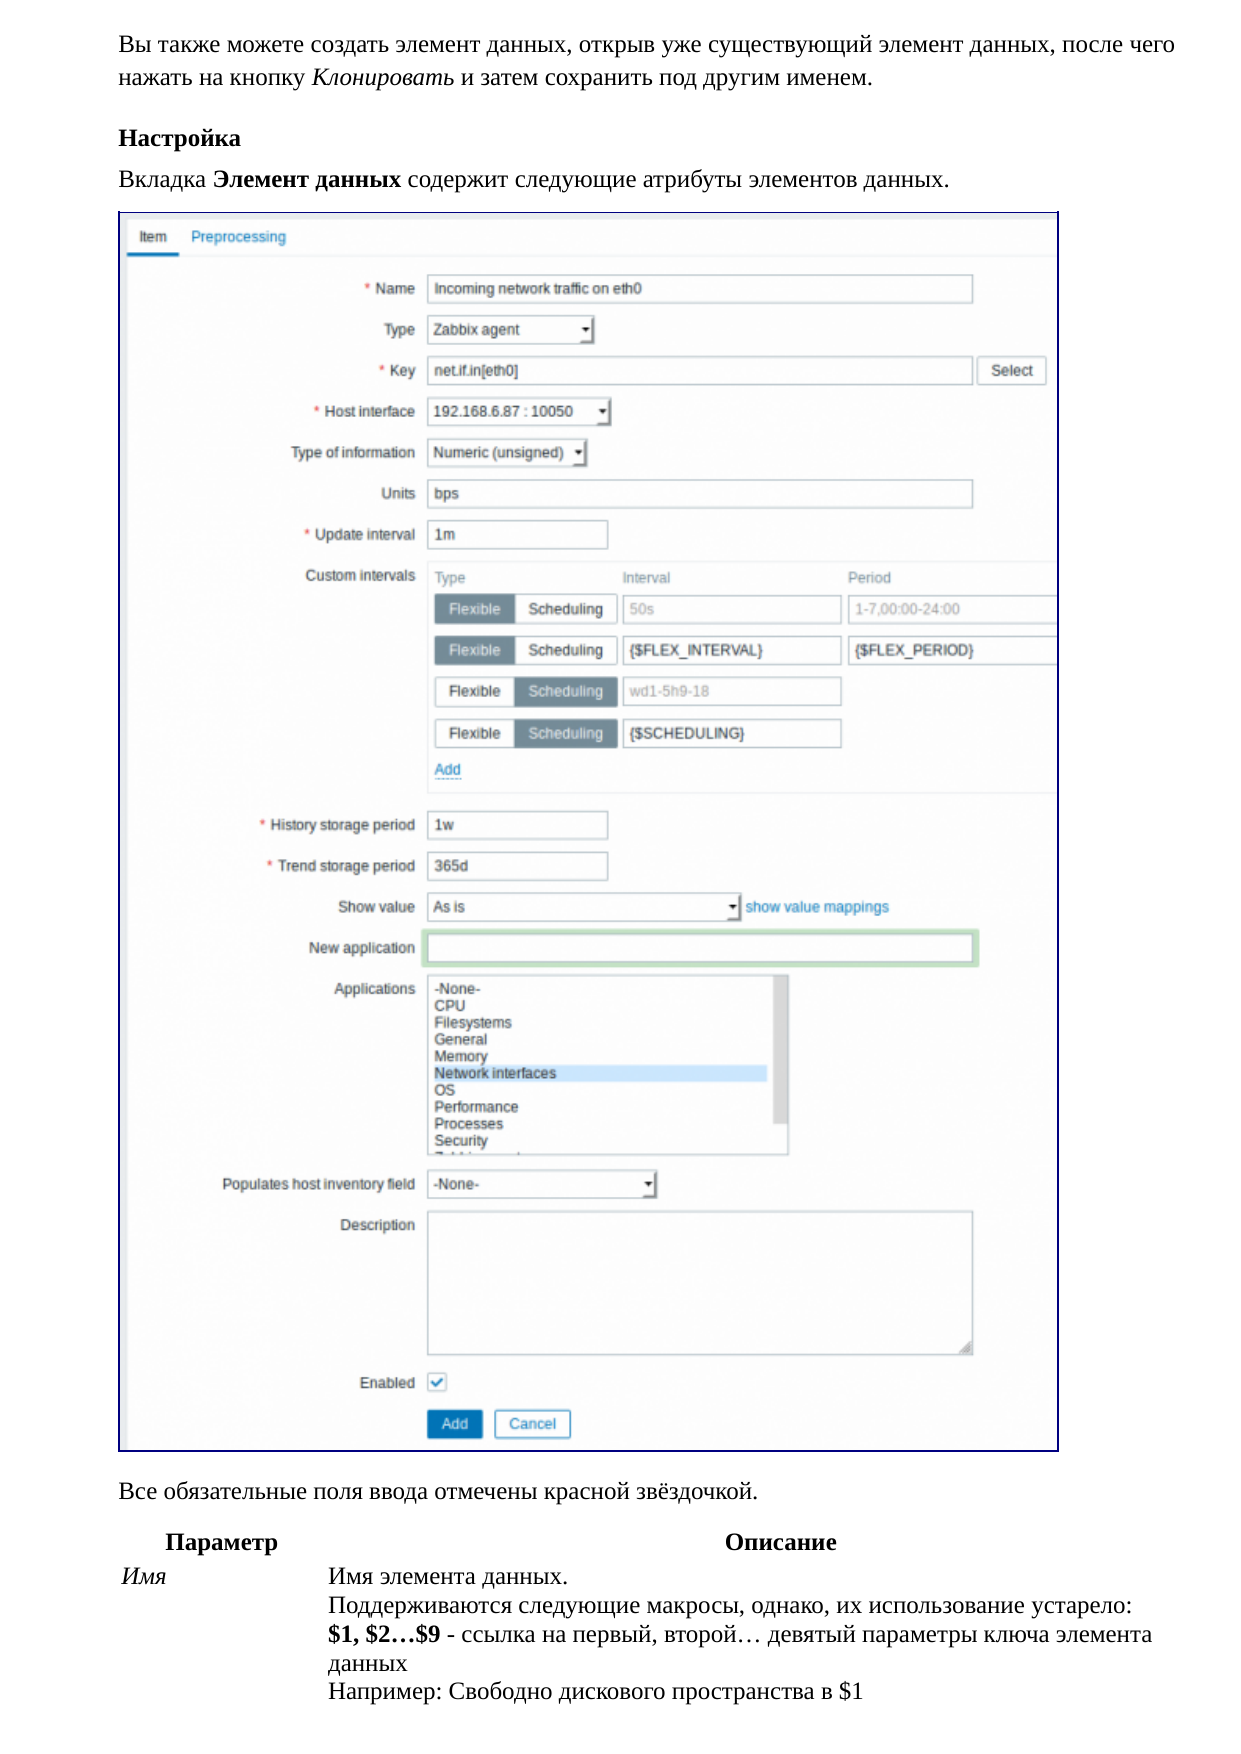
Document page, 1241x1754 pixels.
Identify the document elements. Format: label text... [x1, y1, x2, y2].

table_header Параметр [118, 1524, 325, 1558]
table_cell Имя элемента данных. Поддерживаются следующие макросы, однако, их использование устарело: $1, $2…$9 - ссылка на первый, второй… девятый параметры ключа элемента данных Например: Свободно дискового пространства в $1 [325, 1559, 1236, 1708]
table_header Описание [325, 1524, 1236, 1558]
table_cell Имя [118, 1559, 325, 1708]
picture [120, 213, 1057, 1450]
text Вы также можете создать элемент данных, открыв уже существующий элемент данных, после чего нажать на кнопку Клонировать и затем сохранить под другим именем. [118, 29, 1211, 91]
subtitle Настройка [118, 123, 1211, 151]
text Все обязательные поля ввода отмечены красной звёздочкой. [118, 1476, 1211, 1505]
text Вкладка Элемент данных содержит следующие атрибуты элементов данных. [118, 164, 1211, 193]
